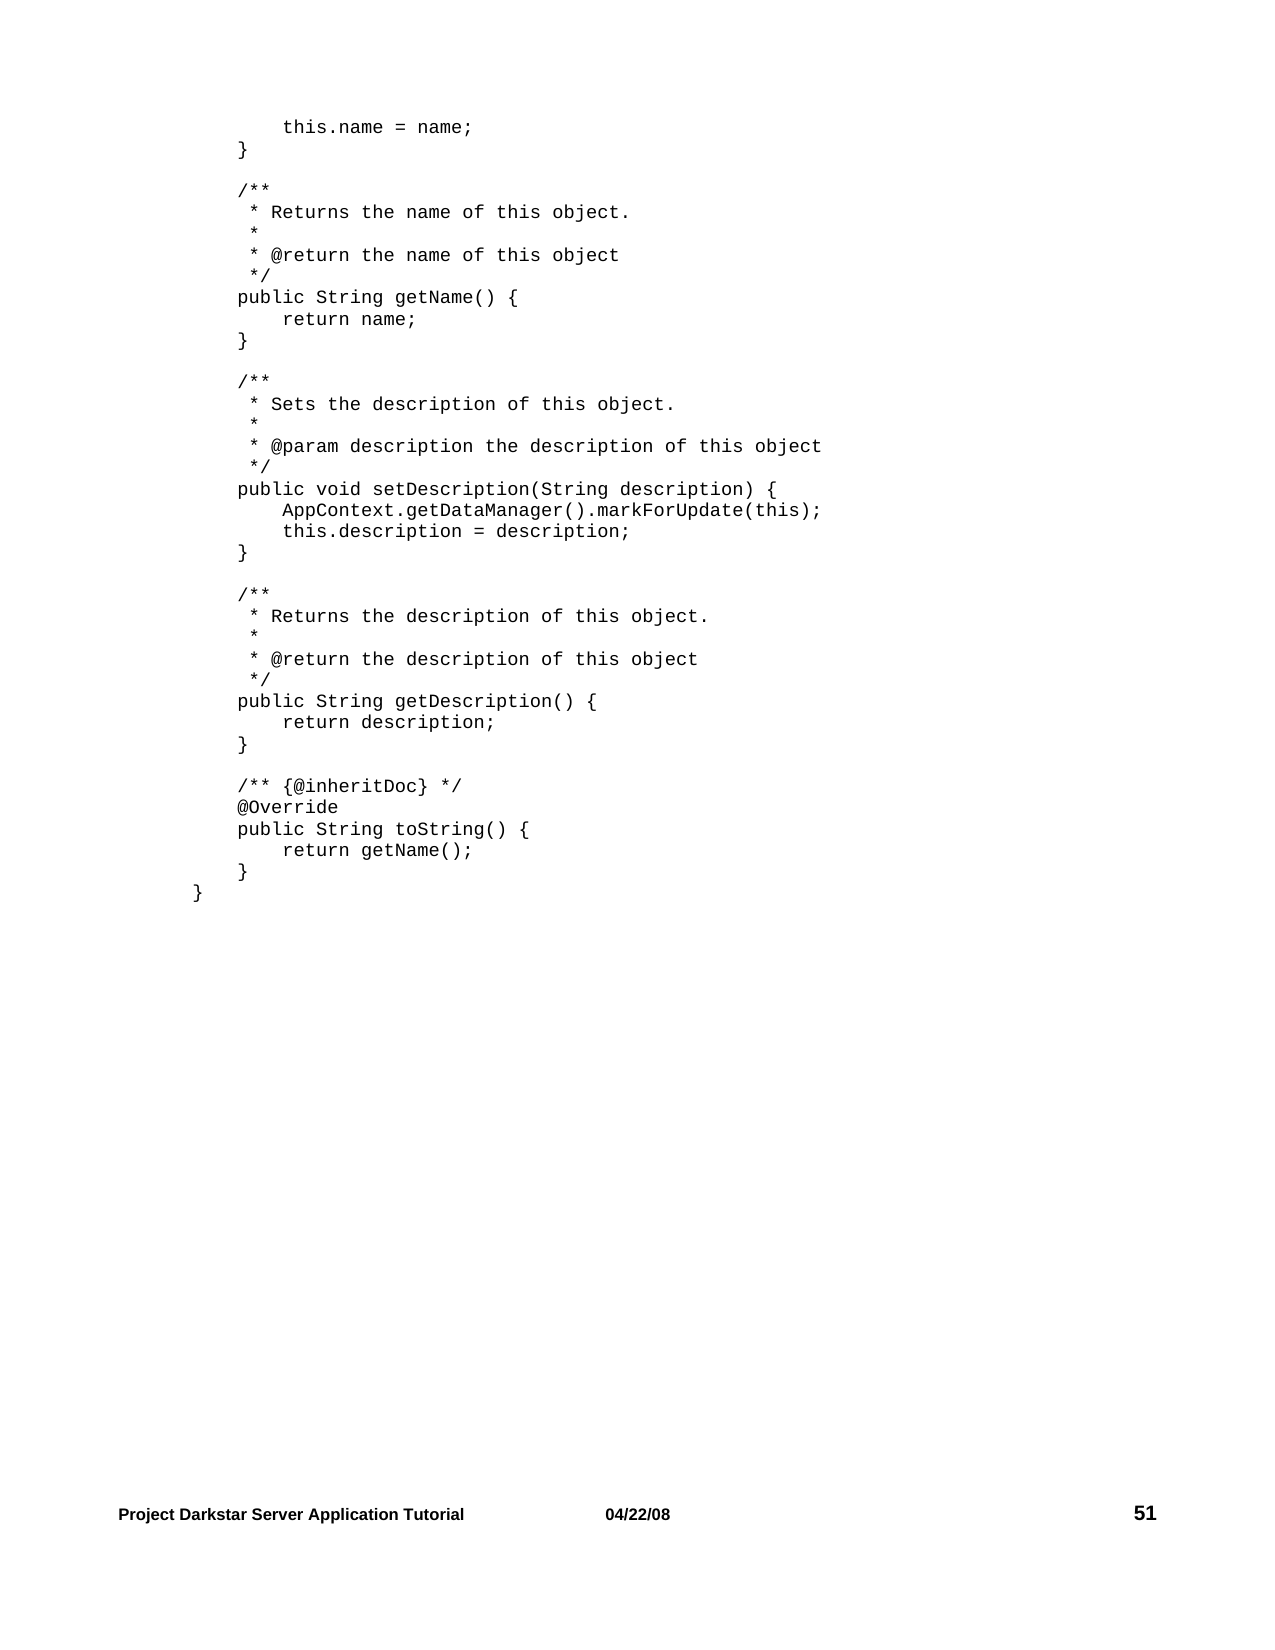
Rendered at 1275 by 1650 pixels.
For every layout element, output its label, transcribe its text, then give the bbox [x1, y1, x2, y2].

text } [192, 139, 1098, 161]
text } [192, 862, 1098, 883]
text /** [192, 182, 1098, 203]
text * Sets the description of this object. [192, 394, 1098, 416]
text public String getDescription() { [192, 692, 1098, 713]
text AppContext.getDataManager().markForUpdate(this); [192, 501, 1098, 522]
text } [192, 883, 1098, 904]
text public String getName() { [192, 288, 1098, 309]
text /** [192, 373, 1098, 394]
text return description; [192, 713, 1098, 734]
text this.name = name; [192, 118, 1098, 139]
text public String toString() { [192, 819, 1098, 841]
text */ [192, 458, 1098, 479]
text * @param description the description of this object [192, 437, 1098, 458]
text } [192, 734, 1098, 756]
text */ [192, 671, 1098, 692]
text /** {@inheritDoc} */ [192, 777, 1098, 798]
text */ [192, 267, 1098, 288]
text * @return the name of this object [192, 246, 1098, 267]
text public void setDescription(String description) { [192, 479, 1098, 501]
text @Override [192, 798, 1098, 819]
text return getName(); [192, 841, 1098, 862]
text } [192, 331, 1098, 352]
text * [192, 416, 1098, 437]
text this.description = description; [192, 522, 1098, 543]
text * Returns the name of this object. [192, 203, 1098, 224]
text * [192, 628, 1098, 649]
text } [192, 543, 1098, 564]
text * @return the description of this object [192, 649, 1098, 671]
text * Returns the description of this object. [192, 607, 1098, 628]
text /** [192, 586, 1098, 607]
text * [192, 224, 1098, 246]
text return name; [192, 309, 1098, 331]
